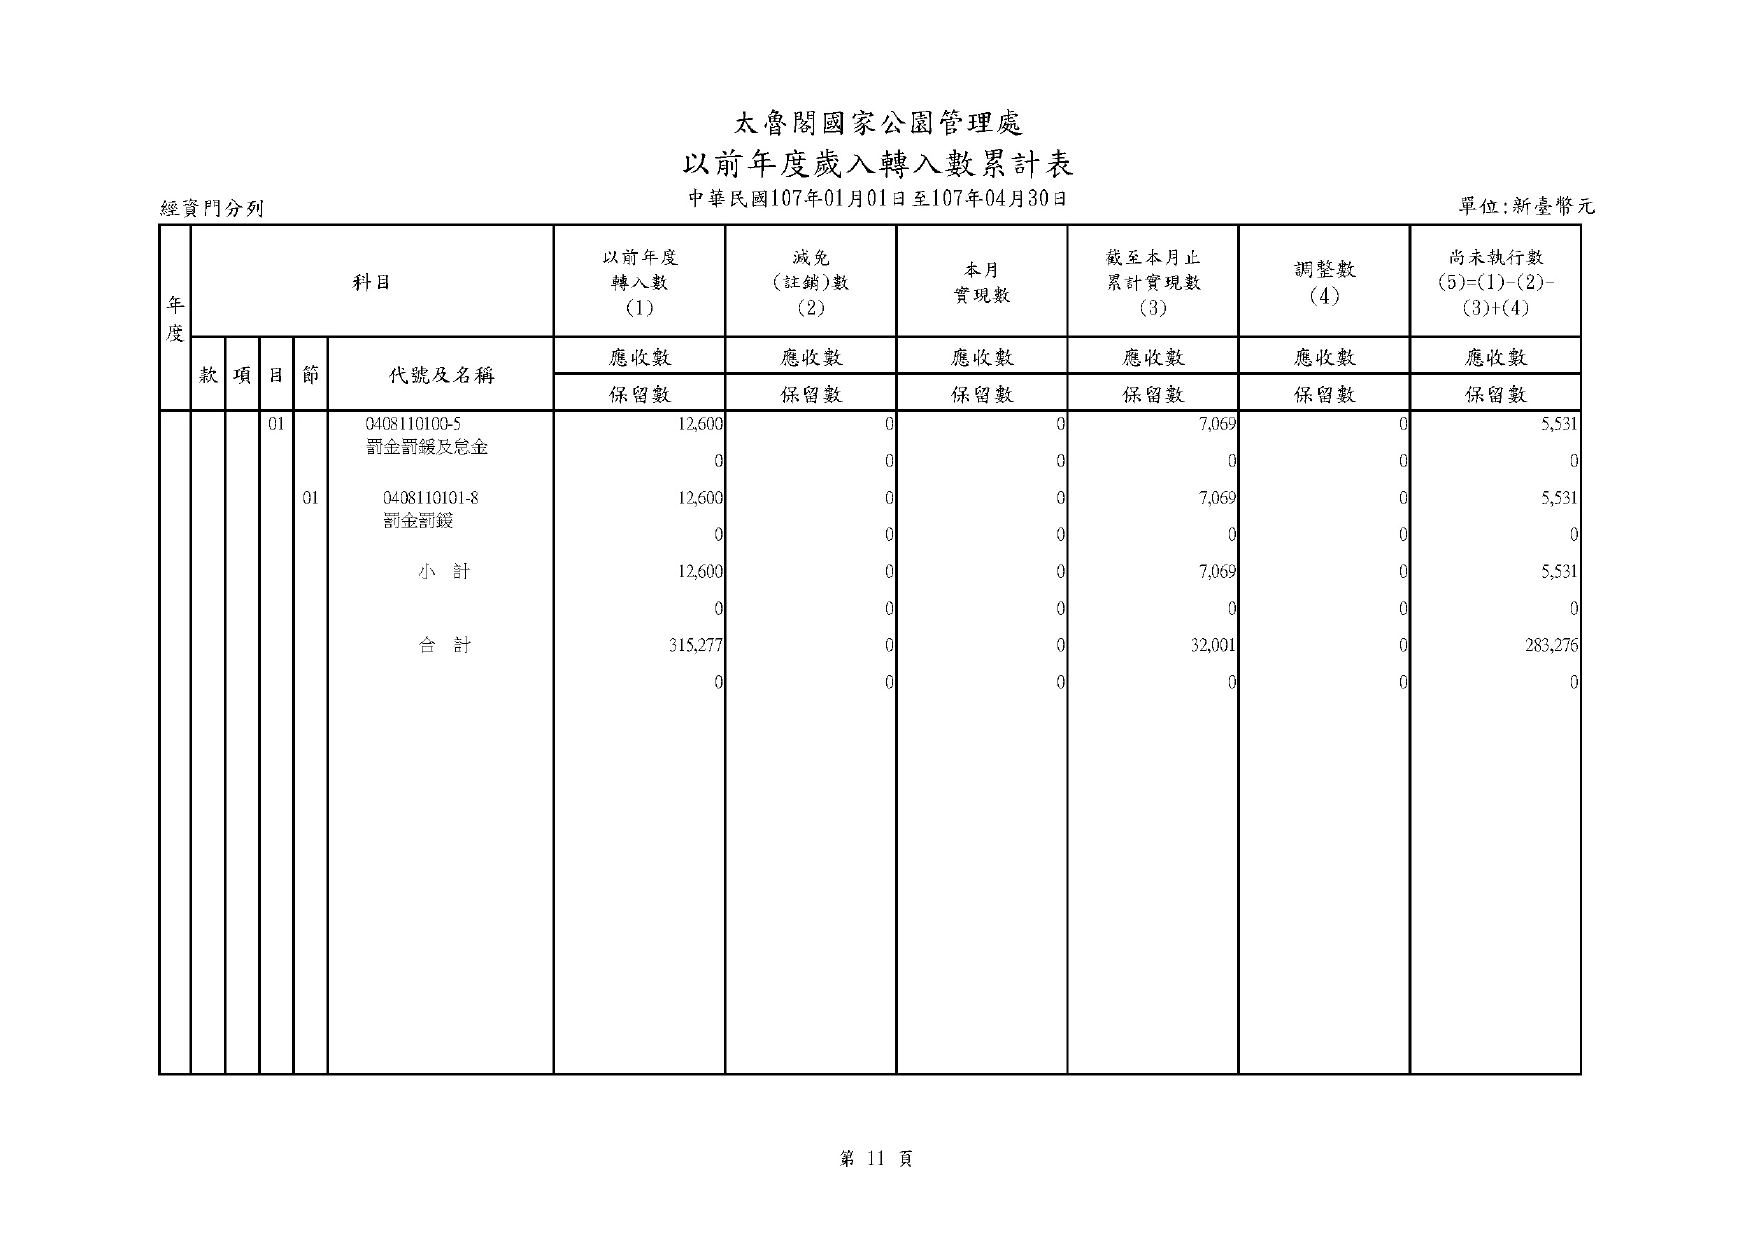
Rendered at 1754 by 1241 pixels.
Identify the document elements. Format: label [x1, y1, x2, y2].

picture [59, 59, 1695, 1216]
